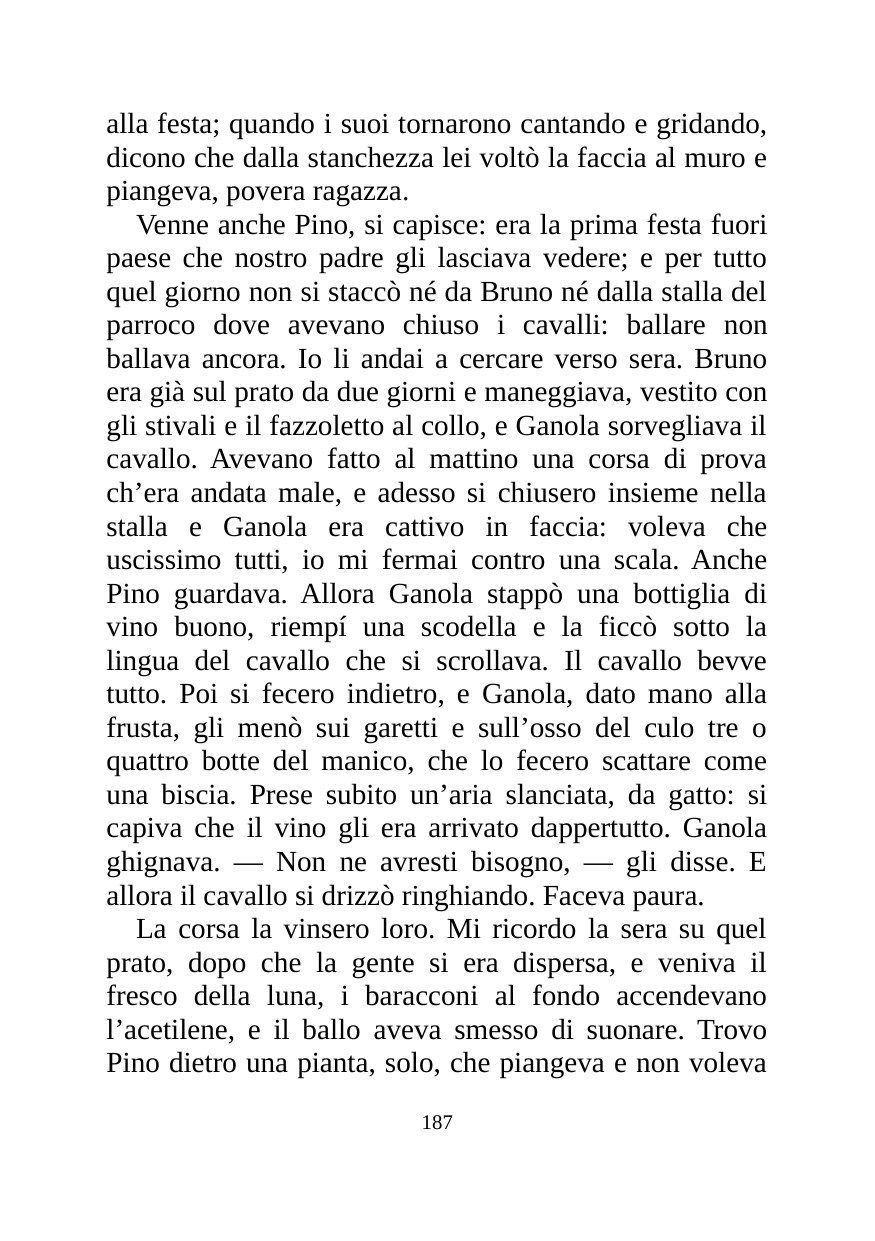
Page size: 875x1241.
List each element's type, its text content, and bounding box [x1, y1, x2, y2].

text alla festa; quando i suoi tornarono cantando e gridando, dicono che dalla stanchezza lei voltò la faccia al muro e piangeva, povera ragazza. [106, 106, 768, 207]
text Venne anche Pino, si capisce: era la prima festa fuori paese che nostro padre gli lasciava vedere; e per tutto quel giorno non si staccò né da Bruno né dalla stalla del parroco dove avevano chiuso i cavalli: ballare non ballava ancora. Io li andai a cercare verso sera. Bruno era già sul prato da due giorni e maneggiava, vestito con gli stivali e il fazzoletto al collo, e Ganola sorvegliava il cavallo. Avevano fatto al mattino una corsa di prova ch’era andata male, e adesso si chiusero insieme nella stalla e Ganola era cattivo in faccia: voleva che uscissimo tutti, io mi fermai contro una scala. Anche Pino guardava. Allora Ganola stappò una bottiglia di vino buono, riempí una scodella e la ficcò sotto la lingua del cavallo che si scrollava. Il cavallo bevve tutto. Poi si fecero indietro, e Ganola, dato mano alla frusta, gli menò sui garetti e sull’osso del culo tre o quattro botte del manico, che lo fecero scattare come una biscia. Prese subito un’aria slanciata, da gatto: si capiva che il vino gli era arrivato dappertutto. Ganola ghignava. — Non ne avresti bisogno, — gli disse. E allora il cavallo si drizzò ringhiando. Faceva paura. [106, 207, 768, 911]
text La corsa la vinsero loro. Mi ricordo la sera su quel prato, dopo che la gente si era dispersa, e veniva il fresco della luna, i baracconi al fondo accendevano l’acetilene, e il ballo aveva smesso di suonare. Trovo Pino dietro una pianta, solo, che piangeva e non voleva [106, 911, 768, 1079]
